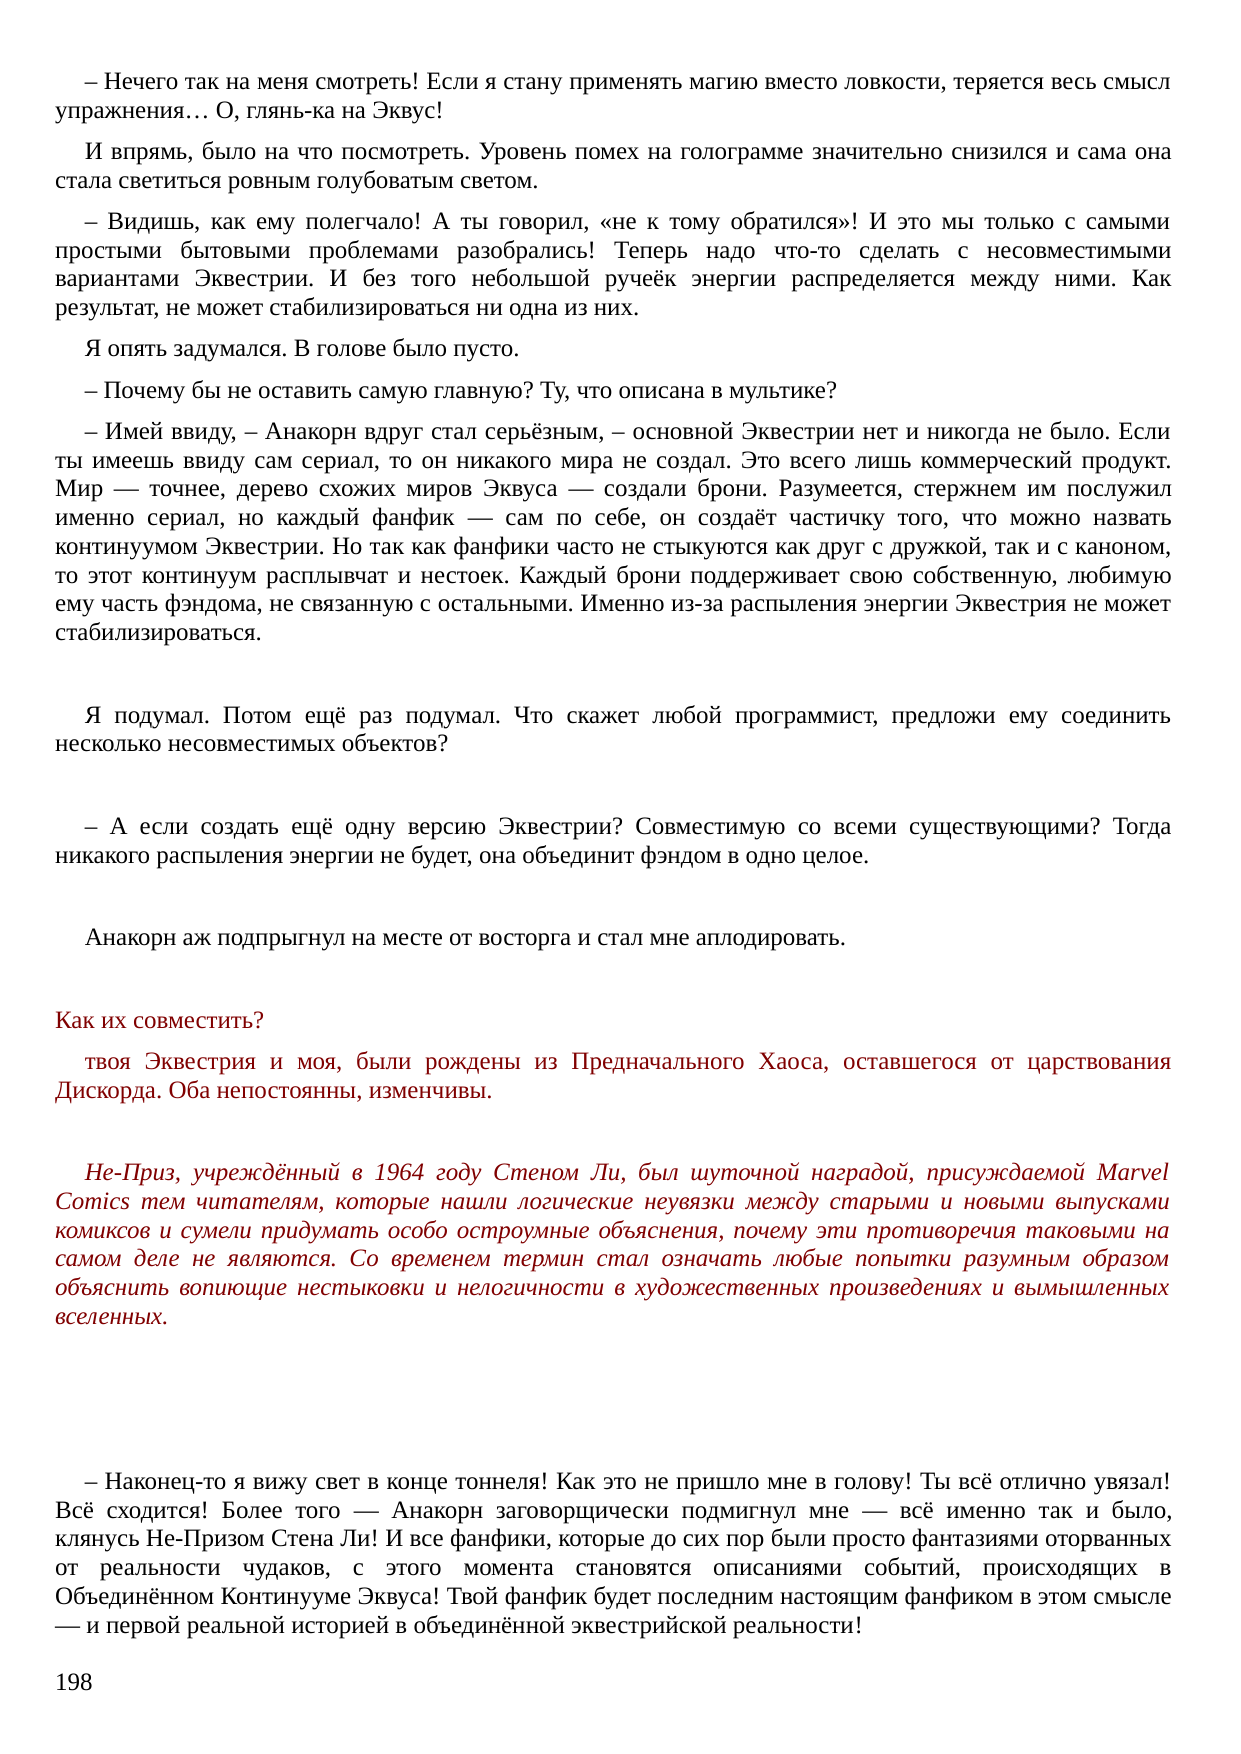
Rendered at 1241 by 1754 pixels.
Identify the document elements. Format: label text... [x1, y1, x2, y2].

text – Видишь, как ему полегчало! А ты говорил, «не к тому обратился»! И это мы только с самыми простыми бытовыми проблемами разобрались! Теперь надо что-то сделать с несовместимыми вариантами Эквестрии. И без того небольшой ручеёк энергии распределяется между ними. Как результат, не может стабилизироваться ни одна из них. [55, 206, 1173, 321]
text – Почему бы не оставить самую главную? Ту, что описана в мультике? [55, 375, 1173, 403]
text Анакорн аж подпрыгнул на месте от восторга и стал мне аплодировать. [55, 922, 1173, 951]
text Я опять задумался. В голове было пусто. [55, 333, 1173, 362]
text – Имей ввиду, – Анакорн вдруг стал серьёзным, – основной Эквестрии нет и никогда не было. Если ты имеешь ввиду сам сериал, то он никакого мира не создал. Это всего лишь коммерческий продукт. Мир — точнее, дерево схожих миров Эквуса — создали брони. Разумеется, стержнем им послужил именно сериал, но каждый фанфик — сам по себе, он создаёт частичку того, что можно назвать континуумом Эквестрии. Но так как фанфики часто не стыкуются как друг с дружкой, так и с каноном, то этот континуум расплывчат и нестоек. Каждый брони поддерживает свою собственную, любимую ему часть фэндома, не связанную с остальными. Именно из-за распыления энергии Эквестрия не может стабилизироваться. [55, 416, 1173, 646]
text Как их совместить? [55, 1005, 1173, 1033]
text – Наконец-то я вижу свет в конце тоннеля! Как это не пришло мне в голову! Ты всё отлично увязал! Всё сходится! Более того — Анакорн заговорщически подмигнул мне — всё именно так и было, клянусь Не-Призом Стена Ли! И все фанфики, которые до сих пор были просто фантазиями оторванных от реальности чудаков, с этого момента становятся описаниями событий, происходящих в Объединённом Континууме Эквуса! Твой фанфик будет последним настоящим фанфиком в этом смысле — и первой реальной историей в объединённой эквестрийской реальности! [55, 1466, 1173, 1638]
text И впрямь, было на что посмотреть. Уровень помех на голограмме значительно снизился и сама она стала светиться ровным голубоватым светом. [55, 136, 1173, 193]
text Я подумал. Потом ещё раз подумал. Что скажет любой программист, предложи ему соединить несколько несовместимых объектов? [55, 700, 1173, 757]
text твоя Эквестрия и моя, были рождены из Предначального Хаоса, оставшегося от царствования Дискорда. Оба непостоянны, изменчивы. [55, 1046, 1173, 1103]
text Не-Приз, учреждённый в 1964 году Стеном Ли, был шуточной наградой, присуждаемой Marvel Comics тем читателям, которые нашли логические неувязки между старыми и новыми выпусками комиксов и сумели придумать особо остроумные объяснения, почему эти противоречия таковыми на самом деле не являются. Со временем термин стал означать любые попытки разумным образом объяснить вопиющие нестыковки и нелогичности в художественных произведениях и вымышленных вселенных. [55, 1157, 1173, 1330]
text – Нечего так на меня смотреть! Если я стану применять магию вместо ловкости, теряется весь смысл упражнения… О, глянь-ка на Эквус! [55, 66, 1173, 123]
text – А если создать ещё одну версию Эквестрии? Совместимую со всеми существующими? Тогда никакого распыления энергии не будет, она объединит фэндом в одно целое. [55, 811, 1173, 868]
